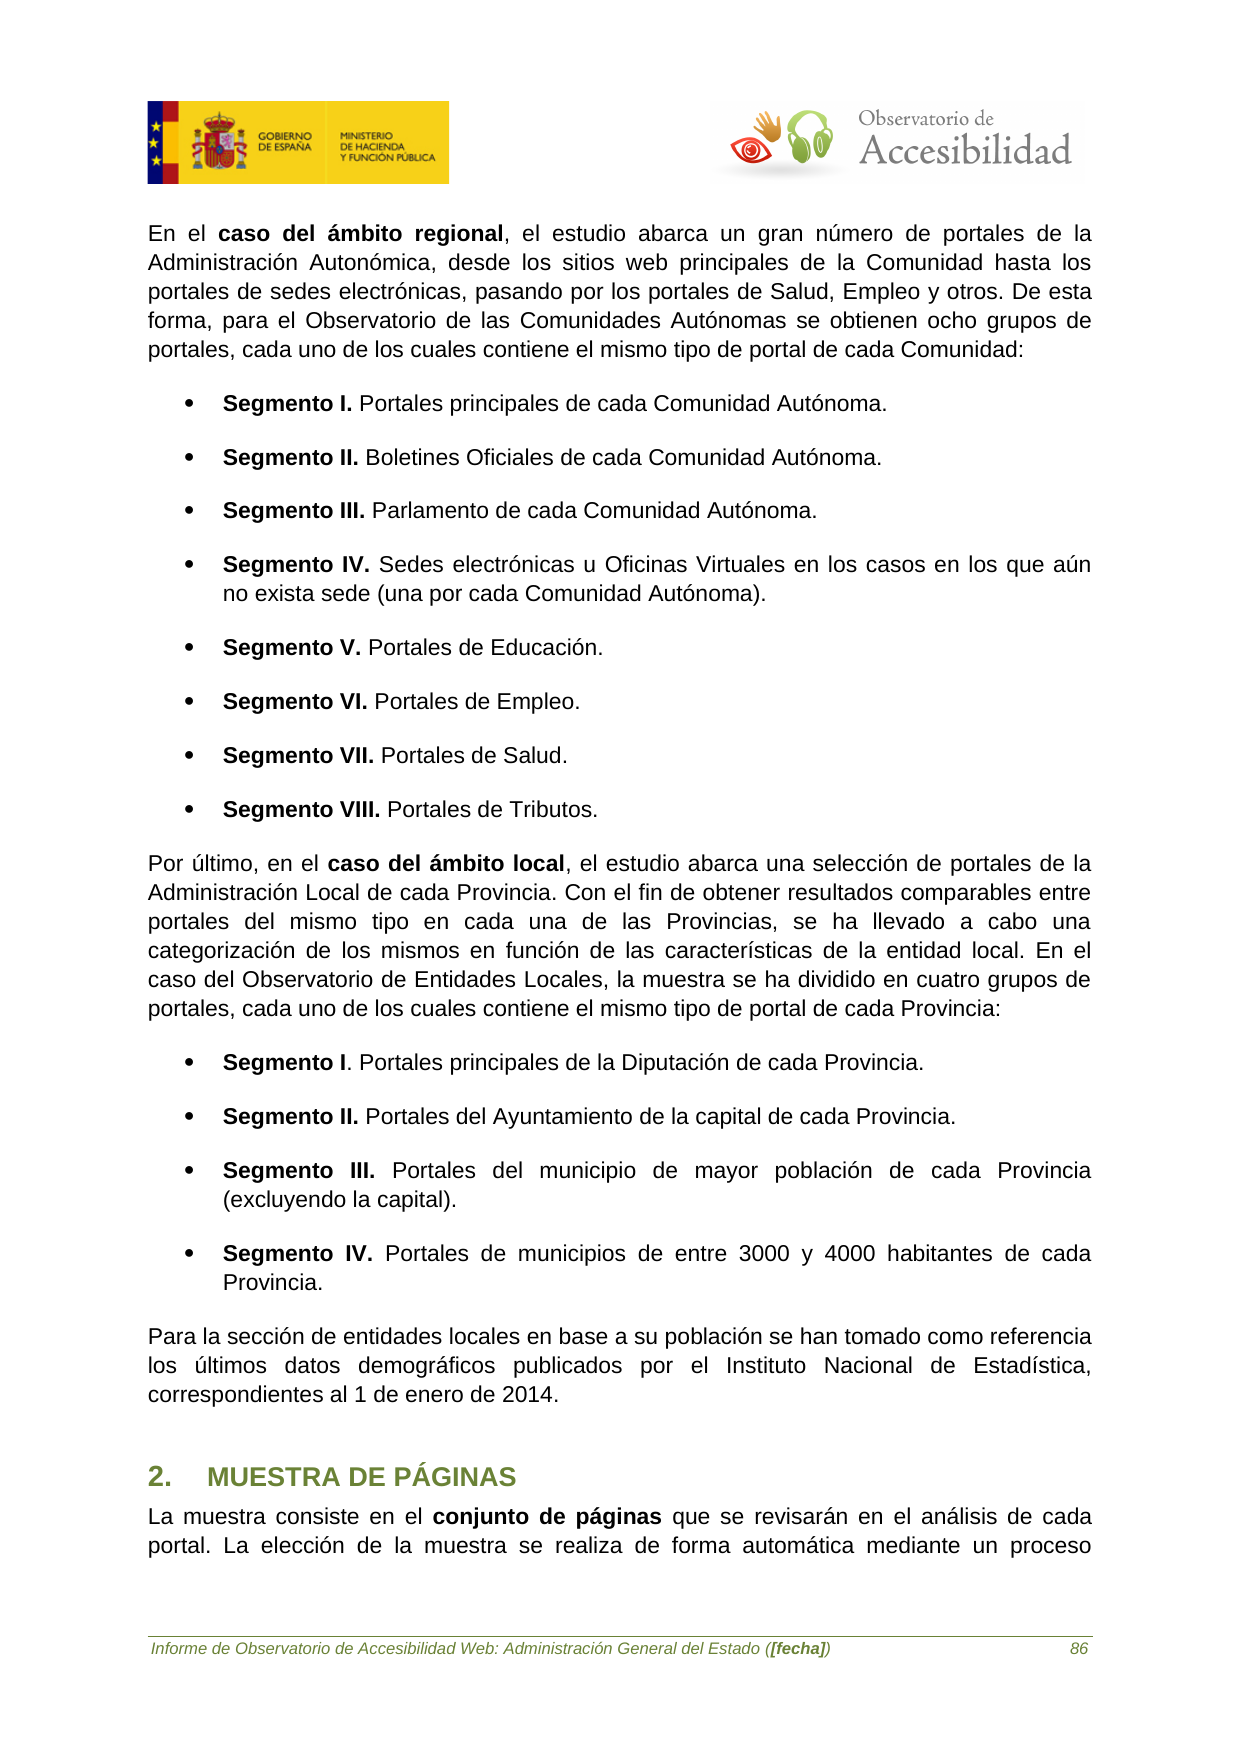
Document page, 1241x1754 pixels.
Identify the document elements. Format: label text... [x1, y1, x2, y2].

text Para la sección de entidades locales en base a su población se han tomado como referencia los últimos datos demográficos publicados por el Instituto Nacional de Estadística, correspondientes al 1 de enero de 2014. [148, 1323, 1092, 1407]
list Segmento III. Parlamento de cada Comunidad Autónoma. [185, 497, 1092, 524]
list Segmento V. Portales de Educación. [185, 634, 1092, 661]
text La muestra consiste en el conjunto de páginas que se revisarán en el análisis de cada portal. La elección de la muestra se realiza de forma automática mediante un proceso [148, 1503, 1092, 1558]
text Por último, en el caso del ámbito local, el estudio abarca una selección de portales de la Administración Local de cada Provincia. Con el fin de obtener resultados comparables entre portales del mismo tipo en cada una de las Provincias, se ha llevado a cabo una categorización de los mismos en función de las características de la entidad local. En el caso del Observatorio de Entidades Locales, la muestra se ha dividido en cuatro grupos de portales, cada uno de los cuales contiene el mismo tipo de portal de cada Provincia: [148, 850, 1092, 1021]
picture [147, 101, 450, 184]
list Segmento IV. Sedes electrónicas u Oficinas Virtuales en los casos en los que aún no exista sede (una por cada Comunidad Autónoma). [185, 551, 1092, 607]
list Segmento II. Boletines Oficiales de cada Comunidad Autónoma. [185, 443, 1092, 470]
list Segmento I. Portales principales de cada Comunidad Autónoma. [185, 389, 1092, 416]
picture [710, 101, 1086, 184]
subtitle Muestra de páginas [148, 1459, 1092, 1493]
text En el caso del ámbito regional, el estudio abarca un gran número de portales de la Administración Autonómica, desde los sitios web principales de la Comunidad hasta los portales de sedes electrónicas, pasando por los portales de Salud, Empleo y otros. De esta forma, para el Observatorio de las Comunidades Autónomas se obtienen ocho grupos de portales, cada uno de los cuales contiene el mismo tipo de portal de cada Comunidad: [148, 220, 1092, 362]
list Segmento II. Portales del Ayuntamiento de la capital de cada Provincia. [185, 1103, 1092, 1129]
list Segmento I. Portales principales de la Diputación de cada Provincia. [185, 1049, 1092, 1075]
list Segmento III. Portales del municipio de mayor población de cada Provincia (excluyendo la capital). [185, 1157, 1092, 1212]
list Segmento VI. Portales de Empleo. [185, 688, 1092, 714]
list Segmento VIII. Portales de Tributos. [185, 796, 1092, 822]
list Segmento VII. Portales de Salud. [185, 742, 1092, 768]
list Segmento IV. Portales de municipios de entre 3000 y 4000 habitantes de cada Provincia. [185, 1240, 1092, 1295]
